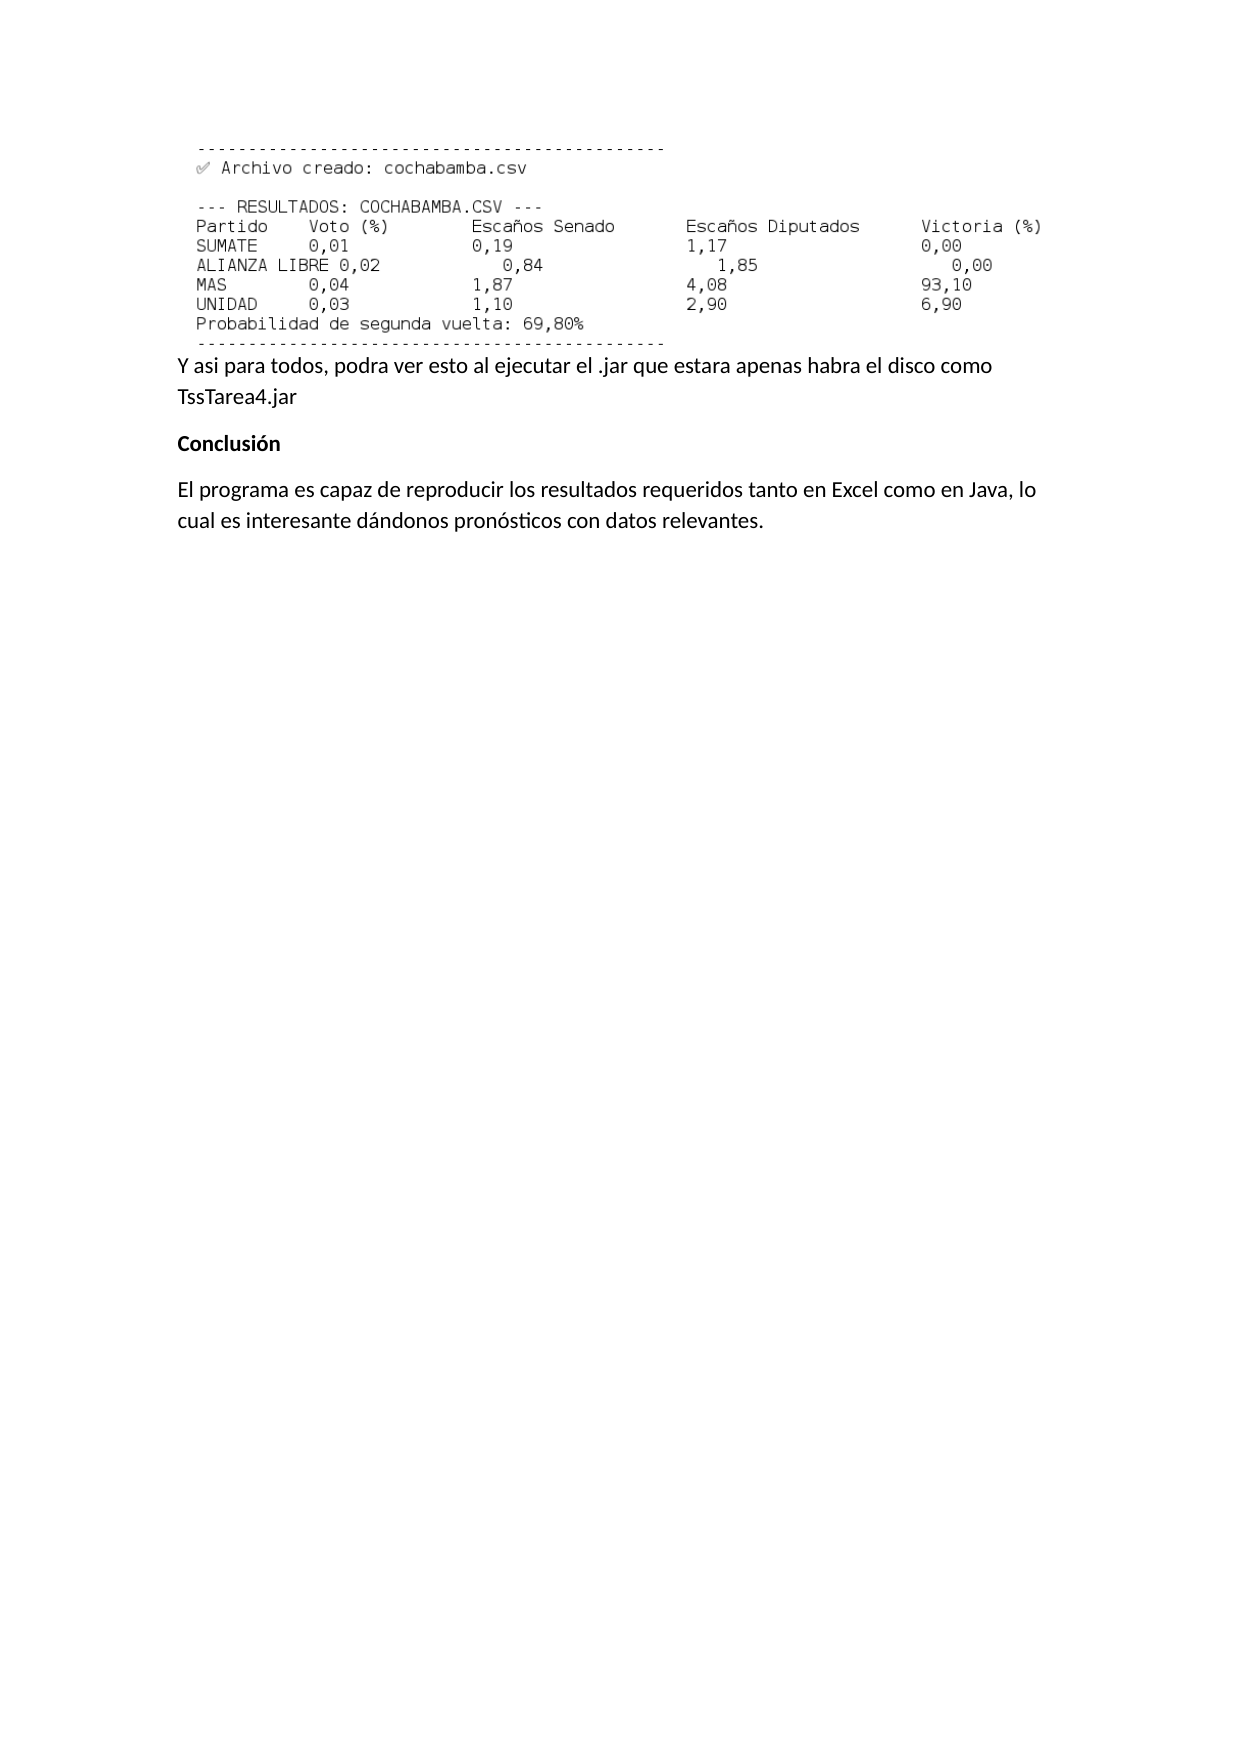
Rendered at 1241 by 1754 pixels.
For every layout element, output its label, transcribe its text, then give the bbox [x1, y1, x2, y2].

text Conclusión [177, 429, 1063, 457]
text Y asi para todos, podra ver esto al ejecutar el .jar que estara apenas habra el disco como TssTarea4.jar [177, 350, 1063, 410]
text El programa es capaz de reproducir los resultados requeridos tanto en Excel como en Java, lo cual es interesante dándonos pronósticos con datos relevantes. [177, 476, 1063, 534]
picture [177, 147, 1063, 350]
